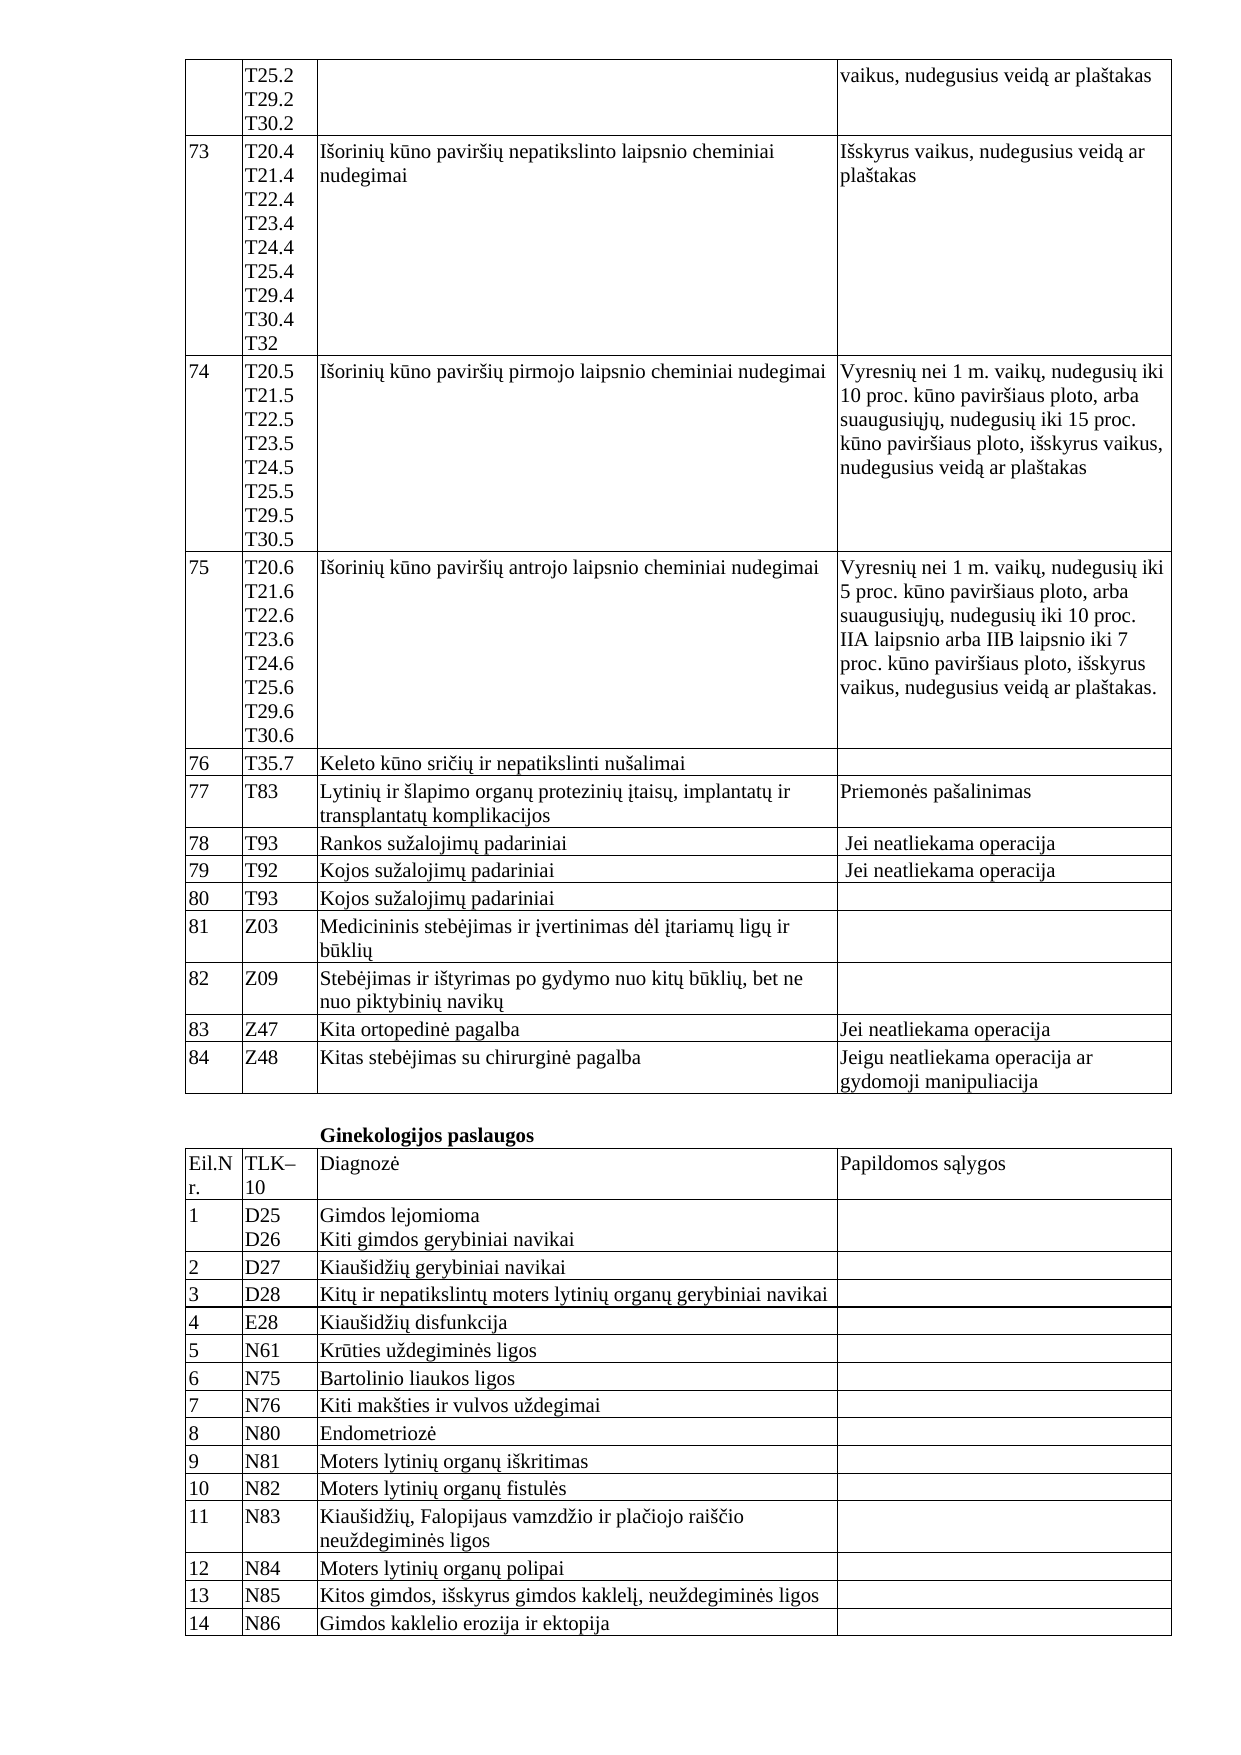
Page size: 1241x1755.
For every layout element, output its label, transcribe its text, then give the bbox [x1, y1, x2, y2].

table_cell N61 [243, 1335, 317, 1362]
table_cell Kiaušidžių, Falopijaus vamzdžio ir plačiojo raiščio neuždegiminės ligos [318, 1501, 837, 1552]
table_cell 1 [186, 1200, 242, 1251]
table_cell [838, 1252, 1171, 1279]
table_cell [838, 1501, 1171, 1552]
table_cell [186, 60, 242, 135]
table_cell Gimdos lejomioma Kiti gimdos gerybiniai navikai [318, 1200, 837, 1251]
table_cell 83 [186, 1015, 242, 1041]
table_cell T20.4 T21.4 T22.4 T23.4 T24.4 T25.4 T29.4 T30.4 T32 [243, 136, 317, 355]
table_cell D25 D26 [243, 1200, 317, 1251]
table_cell [186, 1094, 242, 1121]
table_cell Išorinių kūno paviršių nepatikslinto laipsnio cheminiai nudegimai [318, 136, 837, 355]
table_cell 7 [186, 1391, 242, 1417]
table_cell 77 [186, 776, 242, 827]
table_cell Išorinių kūno paviršių antrojo laipsnio cheminiai nudegimai [318, 552, 837, 747]
table_cell 3 [186, 1280, 242, 1306]
table_cell [838, 911, 1171, 962]
table_cell Krūties uždegiminės ligos [318, 1335, 837, 1362]
table_cell [838, 1121, 1171, 1147]
table_cell D28 [243, 1280, 317, 1306]
table_cell T83 [243, 776, 317, 827]
table_cell vaikus, nudegusius veidą ar plaštakas [838, 60, 1171, 135]
table_cell Vyresnių nei 1 m. vaikų, nudegusių iki 5 proc. kūno paviršiaus ploto, arba suaugusiųjų, nudegusių iki 10 proc. IIA laipsnio arba IIB laipsnio iki 7 proc. kūno paviršiaus ploto, išskyrus vaikus, nudegusius veidą ar plaštakas. [838, 552, 1171, 747]
table_cell N83 [243, 1501, 317, 1552]
table_cell Jei neatliekama operacija [838, 828, 1171, 854]
table_cell Z48 [243, 1042, 317, 1093]
table_cell 78 [186, 828, 242, 854]
table_cell [317, 1094, 837, 1121]
table_cell [838, 1474, 1171, 1500]
table_cell 75 [186, 552, 242, 747]
table_cell Z03 [243, 911, 317, 962]
table_cell Z47 [243, 1015, 317, 1041]
table_cell Kitas stebėjimas su chirurginė pagalba [318, 1042, 837, 1093]
table_cell [838, 1418, 1171, 1445]
table_cell [242, 1094, 317, 1121]
table_cell T20.5 T21.5 T22.5 T23.5 T24.5 T25.5 T29.5 T30.5 [243, 356, 317, 551]
table_cell 80 [186, 883, 242, 910]
table_cell Z09 [243, 963, 317, 1013]
table_cell [838, 1335, 1171, 1362]
table_cell 73 [186, 136, 242, 355]
table_cell Moters lytinių organų fistulės [318, 1474, 837, 1500]
table_cell [838, 1094, 1171, 1121]
table_cell 11 [186, 1501, 242, 1552]
table_cell Papildomos sąlygos [838, 1149, 1171, 1199]
table_cell TLK–10 [243, 1149, 317, 1199]
table_cell 6 [186, 1363, 242, 1389]
table_cell [318, 60, 837, 135]
table_cell Kiti makšties ir vulvos uždegimai [318, 1391, 837, 1417]
table_cell 82 [186, 963, 242, 1013]
table_cell Kiaušidžių disfunkcija [318, 1308, 837, 1334]
table_cell [838, 1280, 1171, 1306]
table_cell 81 [186, 911, 242, 962]
table_cell Moters lytinių organų iškritimas [318, 1446, 837, 1473]
table_cell Išskyrus vaikus, nudegusius veidą ar plaštakas [838, 136, 1171, 355]
table_cell 14 [186, 1609, 242, 1635]
table_cell 8 [186, 1418, 242, 1445]
table_cell Keleto kūno sričių ir nepatikslinti nušalimai [318, 749, 837, 775]
table_cell 13 [186, 1581, 242, 1607]
table_cell [838, 963, 1171, 1013]
table_cell N82 [243, 1474, 317, 1500]
table_cell [838, 883, 1171, 910]
table_cell T93 [243, 828, 317, 854]
table_cell N80 [243, 1418, 317, 1445]
table_cell T92 [243, 856, 317, 882]
table_cell Stebėjimas ir ištyrimas po gydymo nuo kitų būklių, bet ne nuo piktybinių navikų [318, 963, 837, 1013]
table_cell Diagnozė [318, 1149, 837, 1199]
table_cell Moters lytinių organų polipai [318, 1553, 837, 1580]
table_cell N81 [243, 1446, 317, 1473]
table_cell N75 [243, 1363, 317, 1389]
table_cell 5 [186, 1335, 242, 1362]
table_cell Priemonės pašalinimas [838, 776, 1171, 827]
table_cell Gimdos kaklelio erozija ir ektopija [318, 1609, 837, 1635]
table_cell Endometriozė [318, 1418, 837, 1445]
table_cell Vyresnių nei 1 m. vaikų, nudegusių iki 10 proc. kūno paviršiaus ploto, arba suaugusiųjų, nudegusių iki 15 proc. kūno paviršiaus ploto, išskyrus vaikus, nudegusius veidą ar plaštakas [838, 356, 1171, 551]
table_cell Išorinių kūno paviršių pirmojo laipsnio cheminiai nudegimai [318, 356, 837, 551]
table_cell [838, 1308, 1171, 1334]
table_cell 9 [186, 1446, 242, 1473]
table_cell N76 [243, 1391, 317, 1417]
table_cell 12 [186, 1553, 242, 1580]
table_cell Bartolinio liaukos ligos [318, 1363, 837, 1389]
table_cell 79 [186, 856, 242, 882]
table_cell Eil.Nr. [186, 1149, 242, 1199]
table_cell Rankos sužalojimų padariniai [318, 828, 837, 854]
table_cell 2 [186, 1252, 242, 1279]
table_cell 4 [186, 1308, 242, 1334]
table_cell Kiaušidžių gerybiniai navikai [318, 1252, 837, 1279]
table_cell [838, 1363, 1171, 1389]
table_cell Kojos sužalojimų padariniai [318, 883, 837, 910]
table_cell N84 [243, 1553, 317, 1580]
table_cell N86 [243, 1609, 317, 1635]
table_cell N85 [243, 1581, 317, 1607]
table_cell [242, 1121, 317, 1147]
table_cell Jeigu neatliekama operacija ar gydomoji manipuliacija [838, 1042, 1171, 1093]
table_cell Medicininis stebėjimas ir įvertinimas dėl įtariamų ligų ir būklių [318, 911, 837, 962]
table_cell Ginekologijos paslaugos [317, 1121, 837, 1147]
table_cell [838, 1553, 1171, 1580]
table_cell Lytinių ir šlapimo organų protezinių įtaisų, implantatų ir transplantatų komplikacijos [318, 776, 837, 827]
table_cell T25.2 T29.2 T30.2 [243, 60, 317, 135]
table_cell [838, 1446, 1171, 1473]
table_cell [186, 1121, 242, 1147]
table_cell T35.7 [243, 749, 317, 775]
table_cell 84 [186, 1042, 242, 1093]
table_cell Jei neatliekama operacija [838, 856, 1171, 882]
table_cell Kojos sužalojimų padariniai [318, 856, 837, 882]
table_cell T93 [243, 883, 317, 910]
table_cell Kita ortopedinė pagalba [318, 1015, 837, 1041]
table_cell [838, 1391, 1171, 1417]
table_cell D27 [243, 1252, 317, 1279]
table_cell [838, 749, 1171, 775]
table_cell [838, 1200, 1171, 1251]
table_cell 10 [186, 1474, 242, 1500]
table_cell [838, 1609, 1171, 1635]
table_cell Jei neatliekama operacija [838, 1015, 1171, 1041]
table_cell [838, 1581, 1171, 1607]
table_cell E28 [243, 1308, 317, 1334]
table_cell T20.6 T21.6 T22.6 T23.6 T24.6 T25.6 T29.6 T30.6 [243, 552, 317, 747]
table_cell Kitos gimdos, išskyrus gimdos kaklelį, neuždegiminės ligos [318, 1581, 837, 1607]
table_cell 76 [186, 749, 242, 775]
table_cell 74 [186, 356, 242, 551]
table_cell Kitų ir nepatikslintų moters lytinių organų gerybiniai navikai [318, 1280, 837, 1306]
